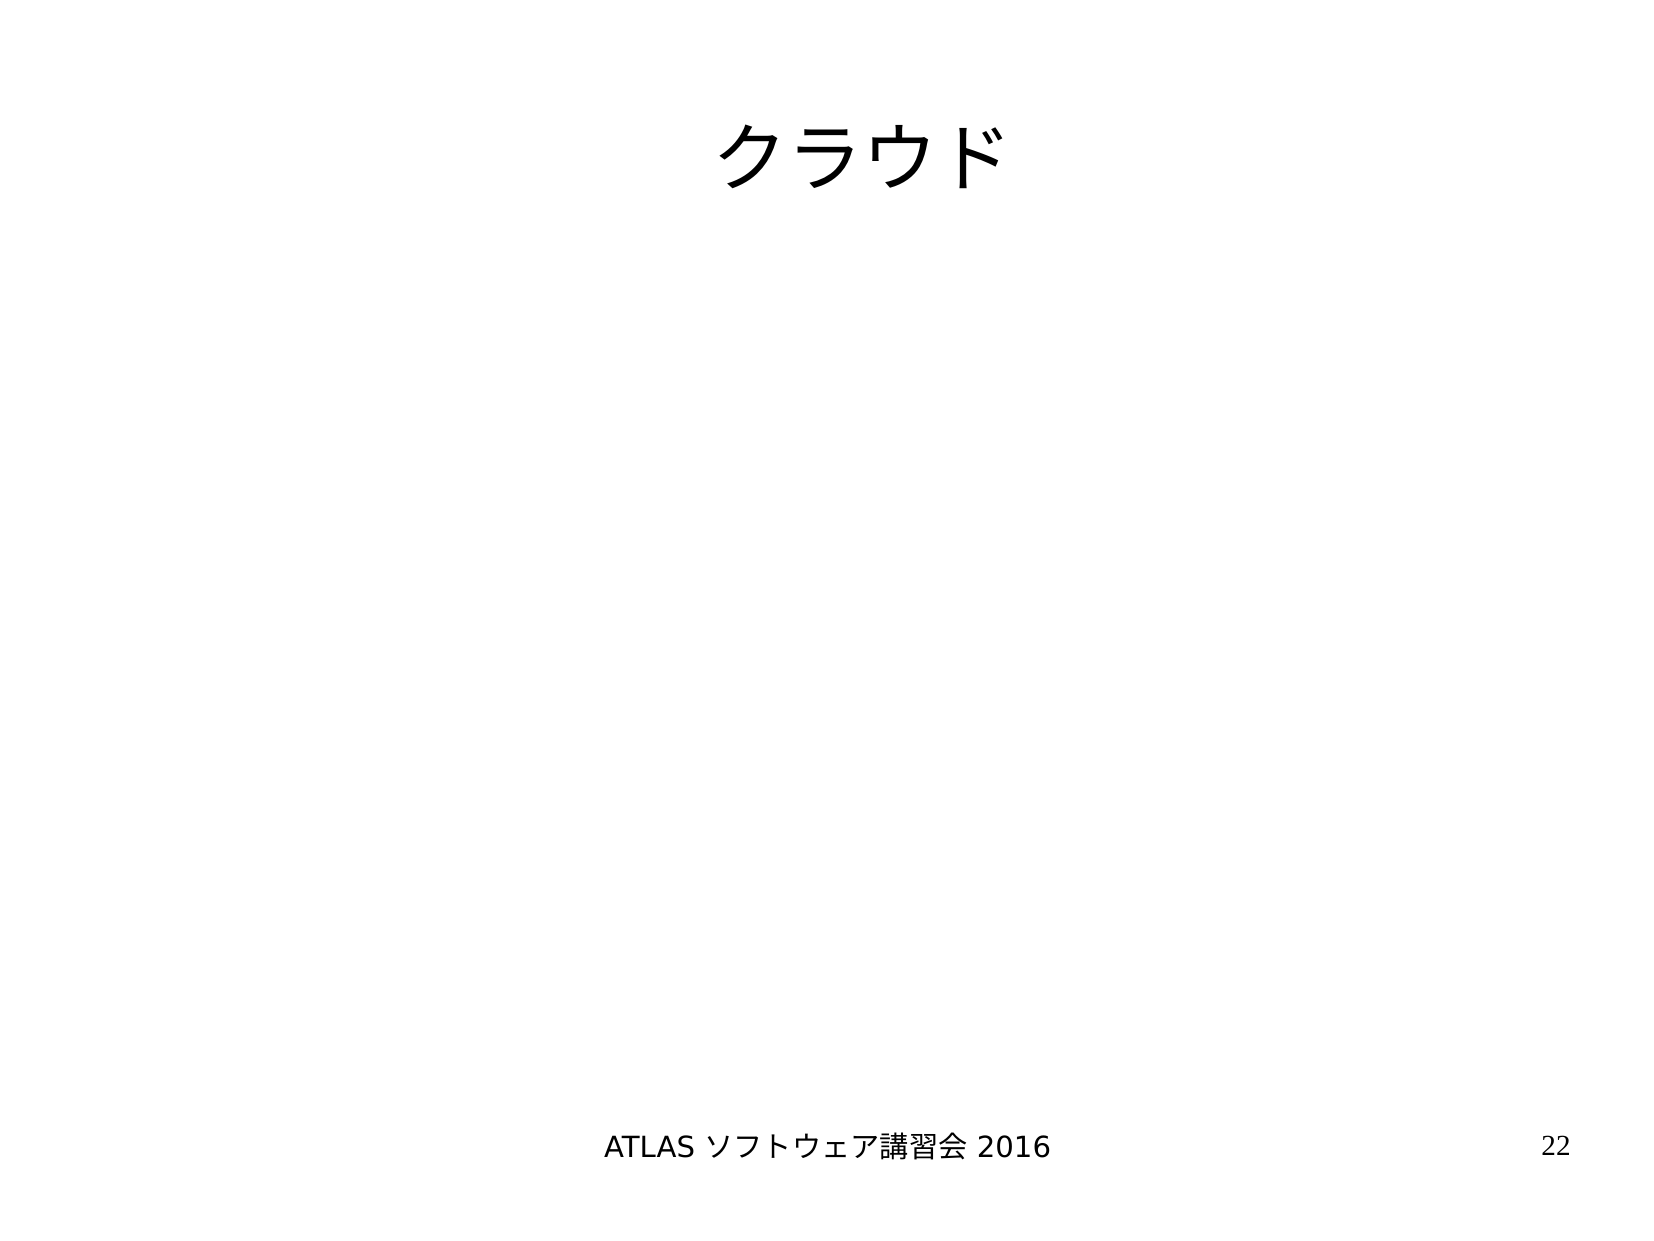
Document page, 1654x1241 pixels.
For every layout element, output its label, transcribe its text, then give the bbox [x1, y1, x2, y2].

title クラウド [82, 49, 1571, 257]
